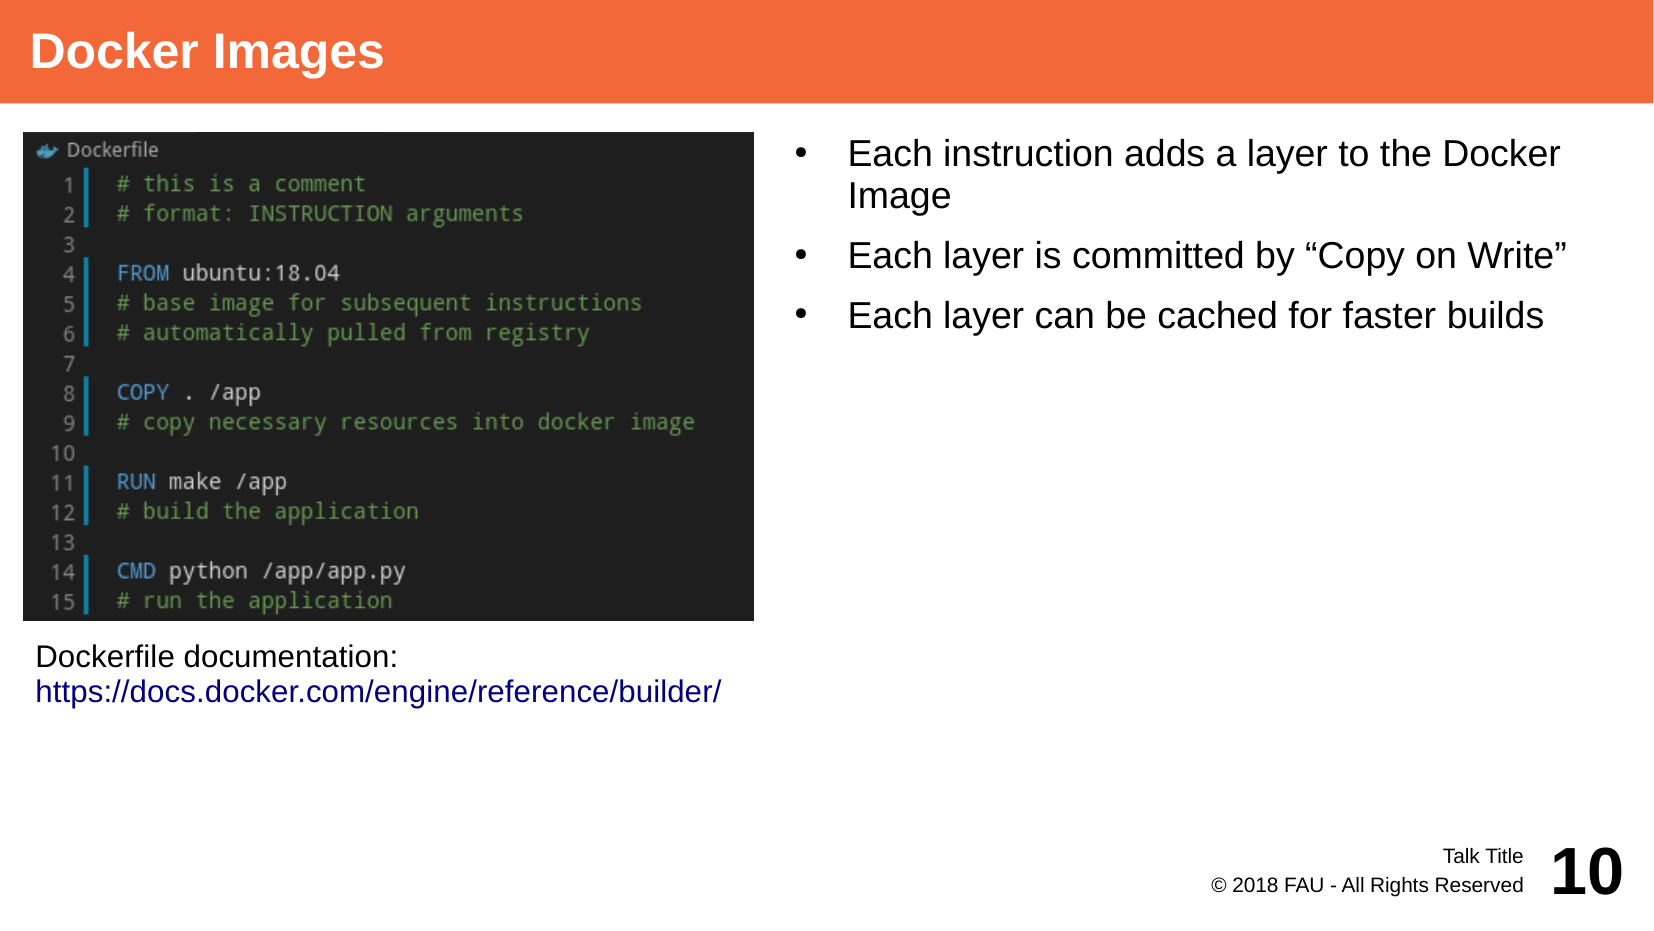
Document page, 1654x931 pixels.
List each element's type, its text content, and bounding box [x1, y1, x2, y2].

list Each instruction adds a layer to the Docker Image Each layer is committed by “Copy on Write” Each layer can be cached for faster builds [776, 132, 1625, 813]
picture [23, 132, 754, 621]
title Docker Images [0, 0, 1654, 104]
text_box Dockerfile documentation: https://docs.docker.com/engine/reference/builder/ [23, 627, 756, 721]
